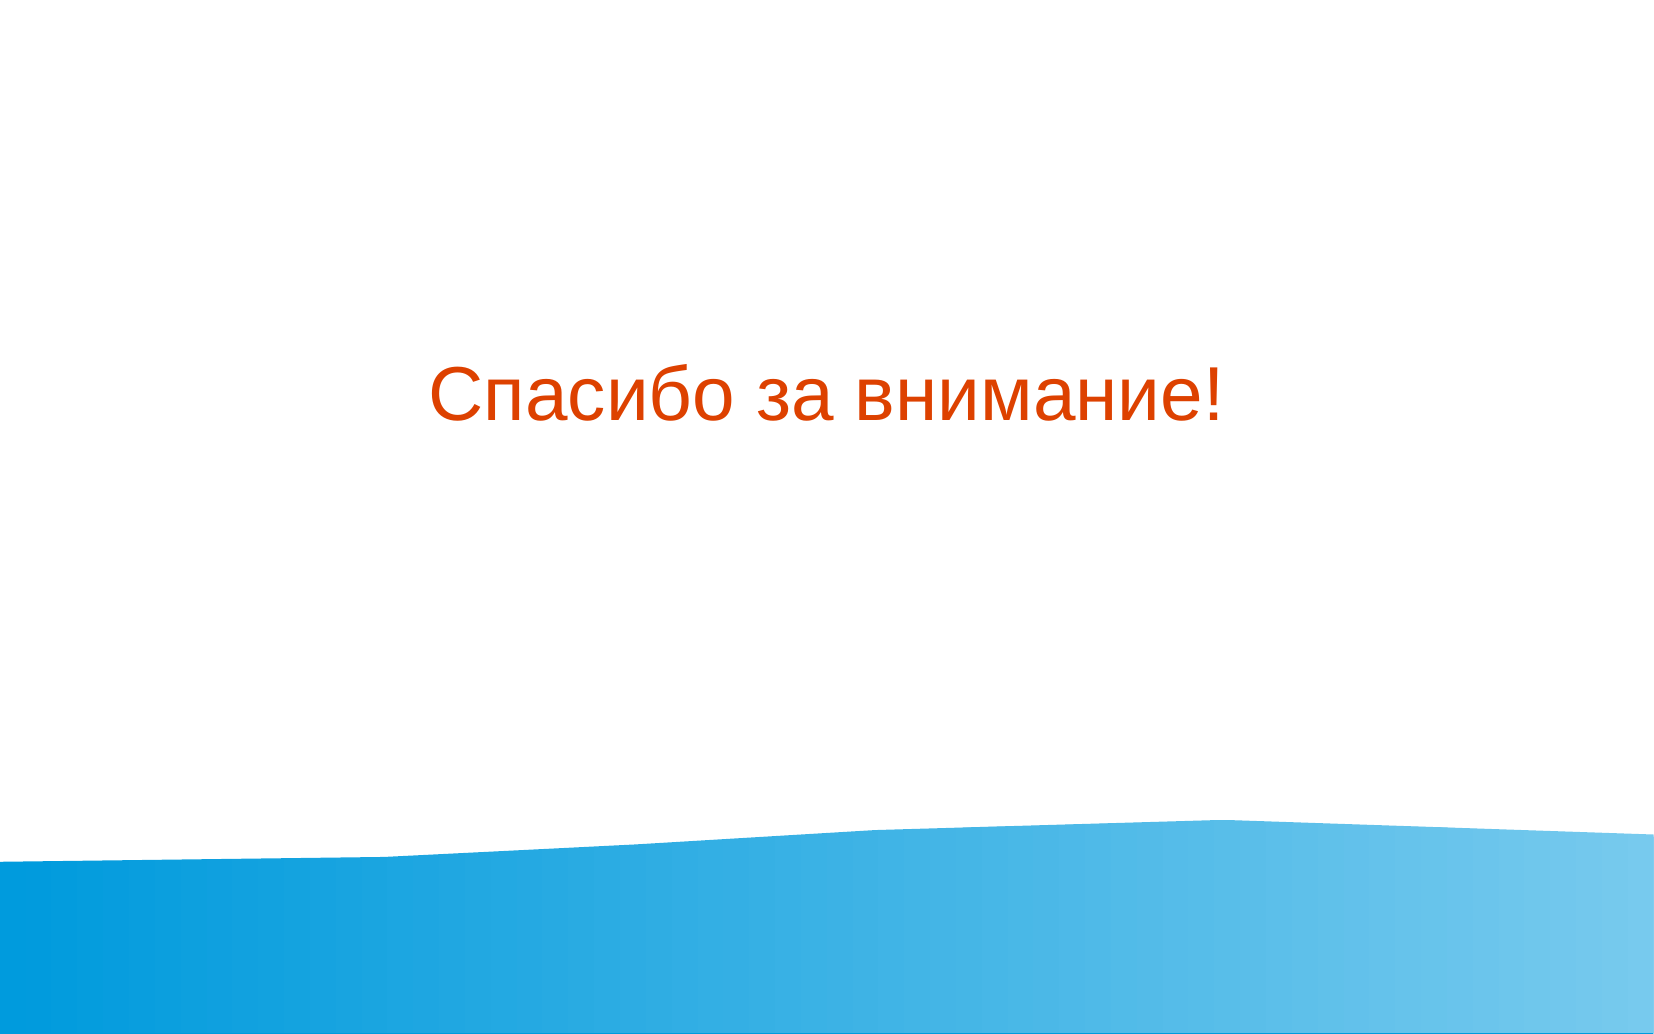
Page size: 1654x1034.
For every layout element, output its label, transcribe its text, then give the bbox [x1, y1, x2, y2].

title Спасибо за внимание! [0, 295, 1654, 493]
